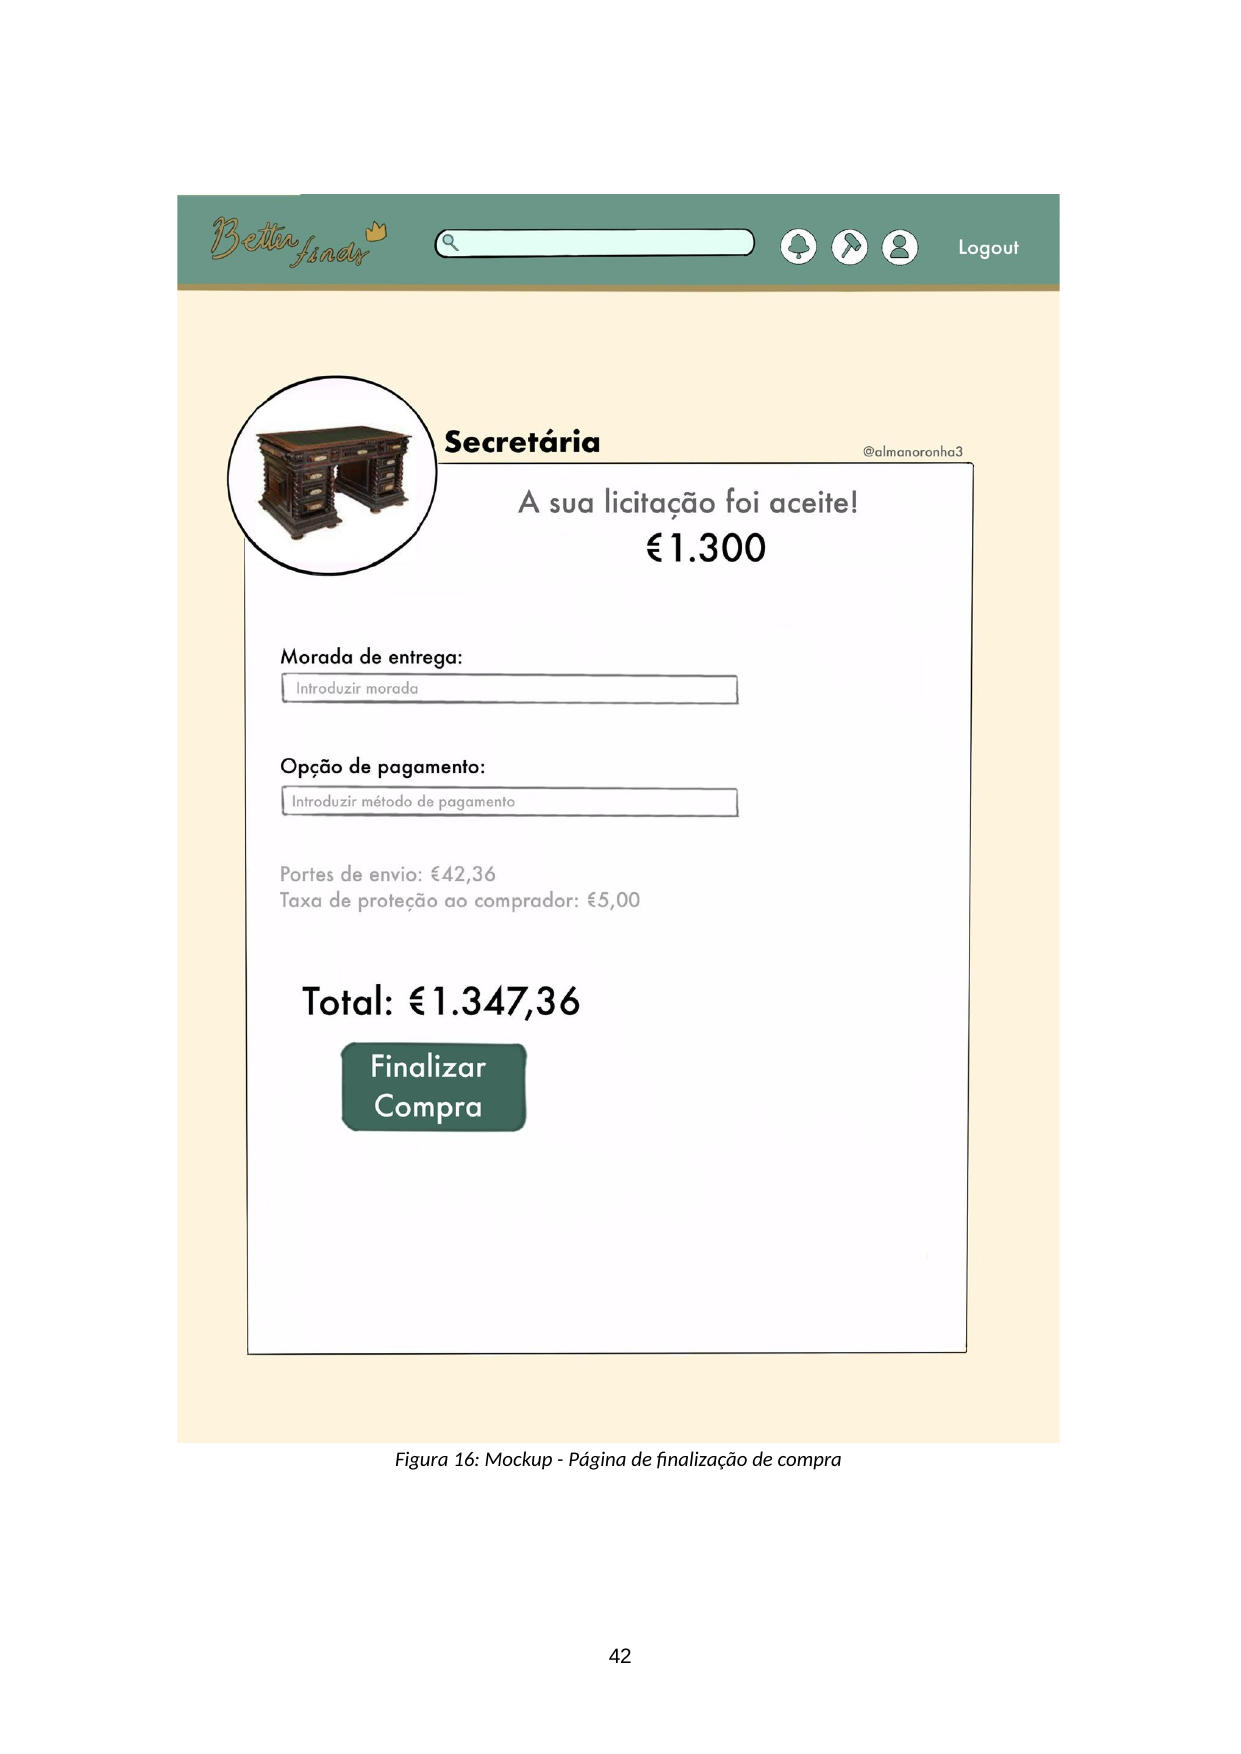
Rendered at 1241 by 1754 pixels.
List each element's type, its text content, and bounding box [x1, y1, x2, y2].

picture [177, 194, 1060, 1443]
text Figura 16: Mockup - Página de finalização de compra [177, 1443, 1059, 1471]
